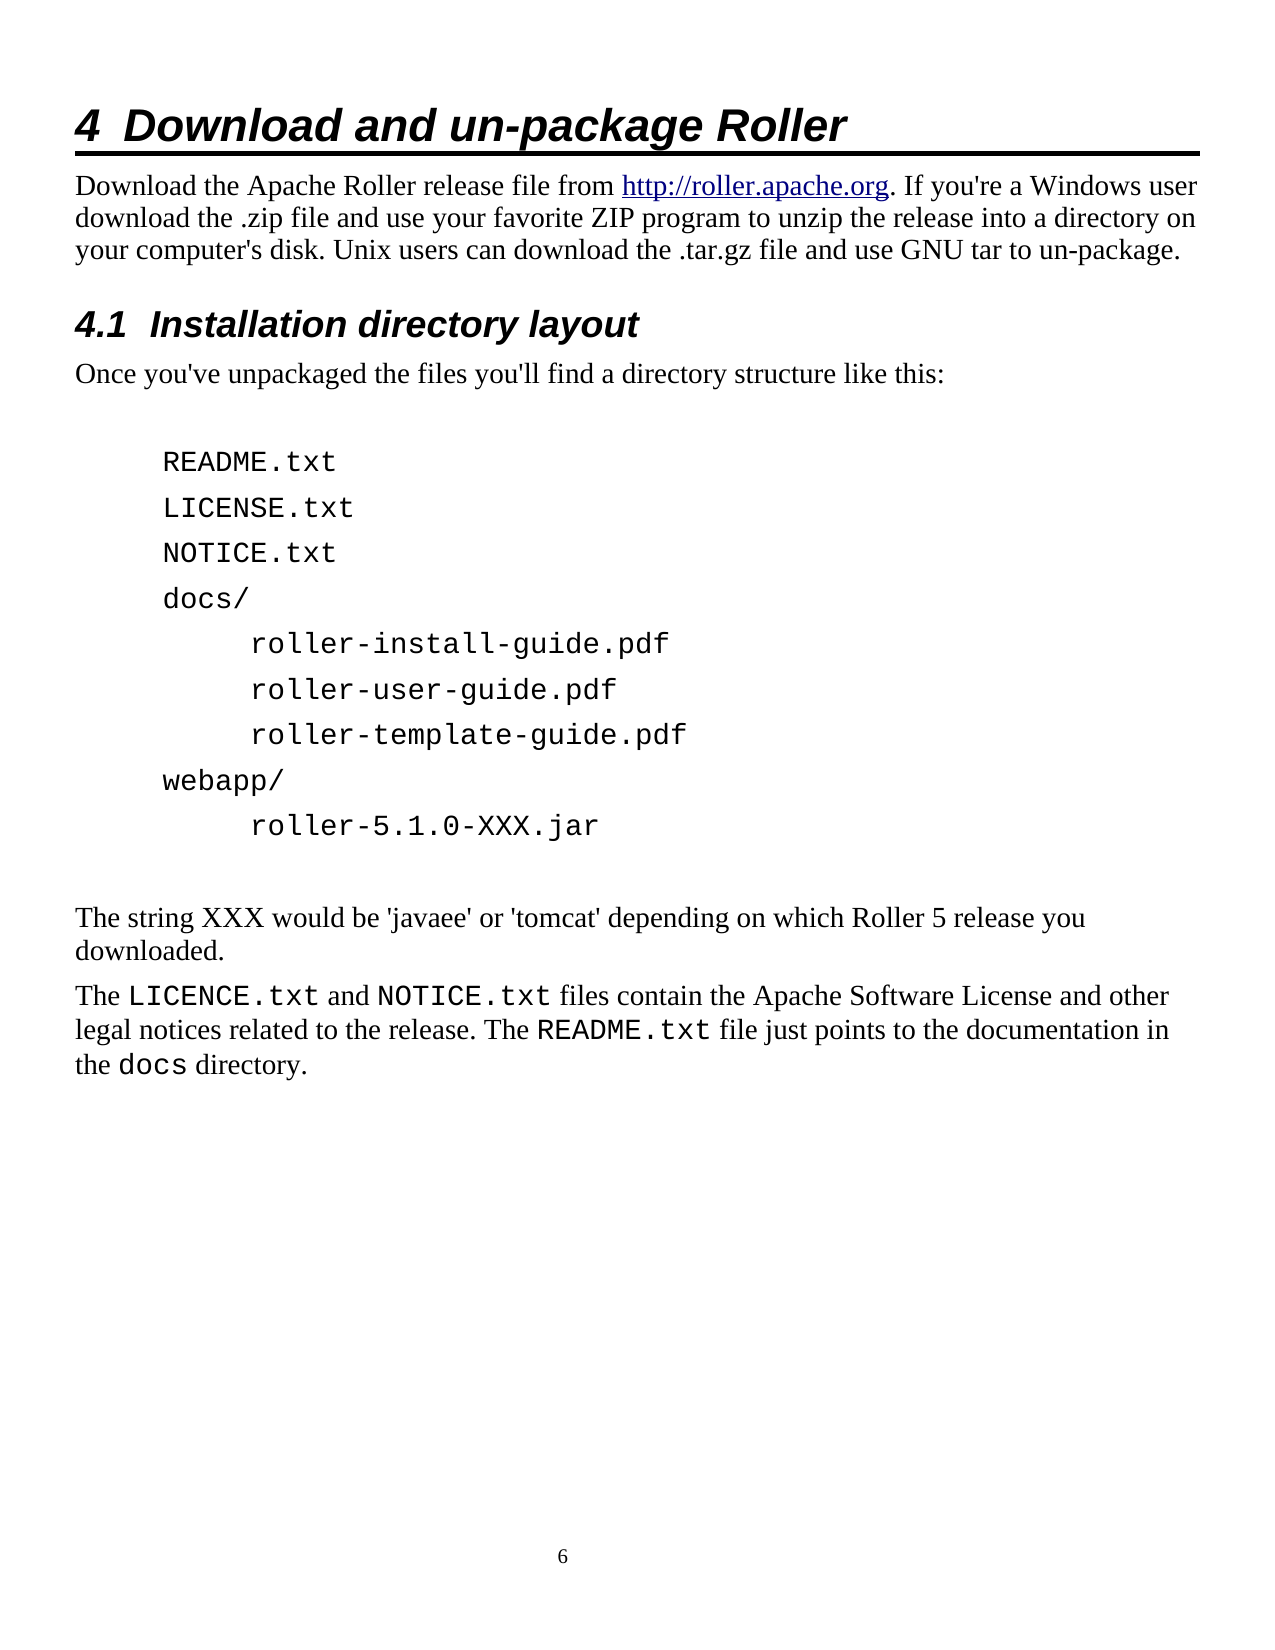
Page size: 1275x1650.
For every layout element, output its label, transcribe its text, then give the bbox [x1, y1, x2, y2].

subtitle Download and un-package Roller [75, 100, 1200, 151]
text NOTICE.txt [75, 538, 1200, 571]
text roller-install-guide.pdf [75, 629, 1200, 662]
text webapp/ [75, 766, 1200, 799]
text README.txt [75, 447, 1200, 480]
subtitle Installation directory layout [75, 303, 1200, 345]
text The LICENCE.txt and NOTICE.txt files contain the Apache Software License and other legal notices related to the release. The README.txt file just points to the documentation in the docs directory. [75, 979, 1200, 1083]
text Download the Apache Roller release file from http://roller.apache.org. If you're a Windows user download the .zip file and use your favorite ZIP program to unzip the release into a directory on your computer's disk. Unix users can download the .tar.gz file and use GNU tar to un-package. [75, 169, 1200, 266]
text roller-template-guide.pdf [75, 720, 1200, 753]
text docs/ [75, 584, 1200, 617]
text Once you've unpackaged the files you'll find a directory structure like this: [75, 358, 1200, 390]
text roller-5.1.0-XXX.jar [75, 811, 1200, 844]
text The string XXX would be 'javaee' or 'tomcat' depending on which Roller 5 release you downloaded. [75, 902, 1200, 966]
text LICENSE.txt [75, 493, 1200, 526]
text roller-user-guide.pdf [75, 675, 1200, 708]
